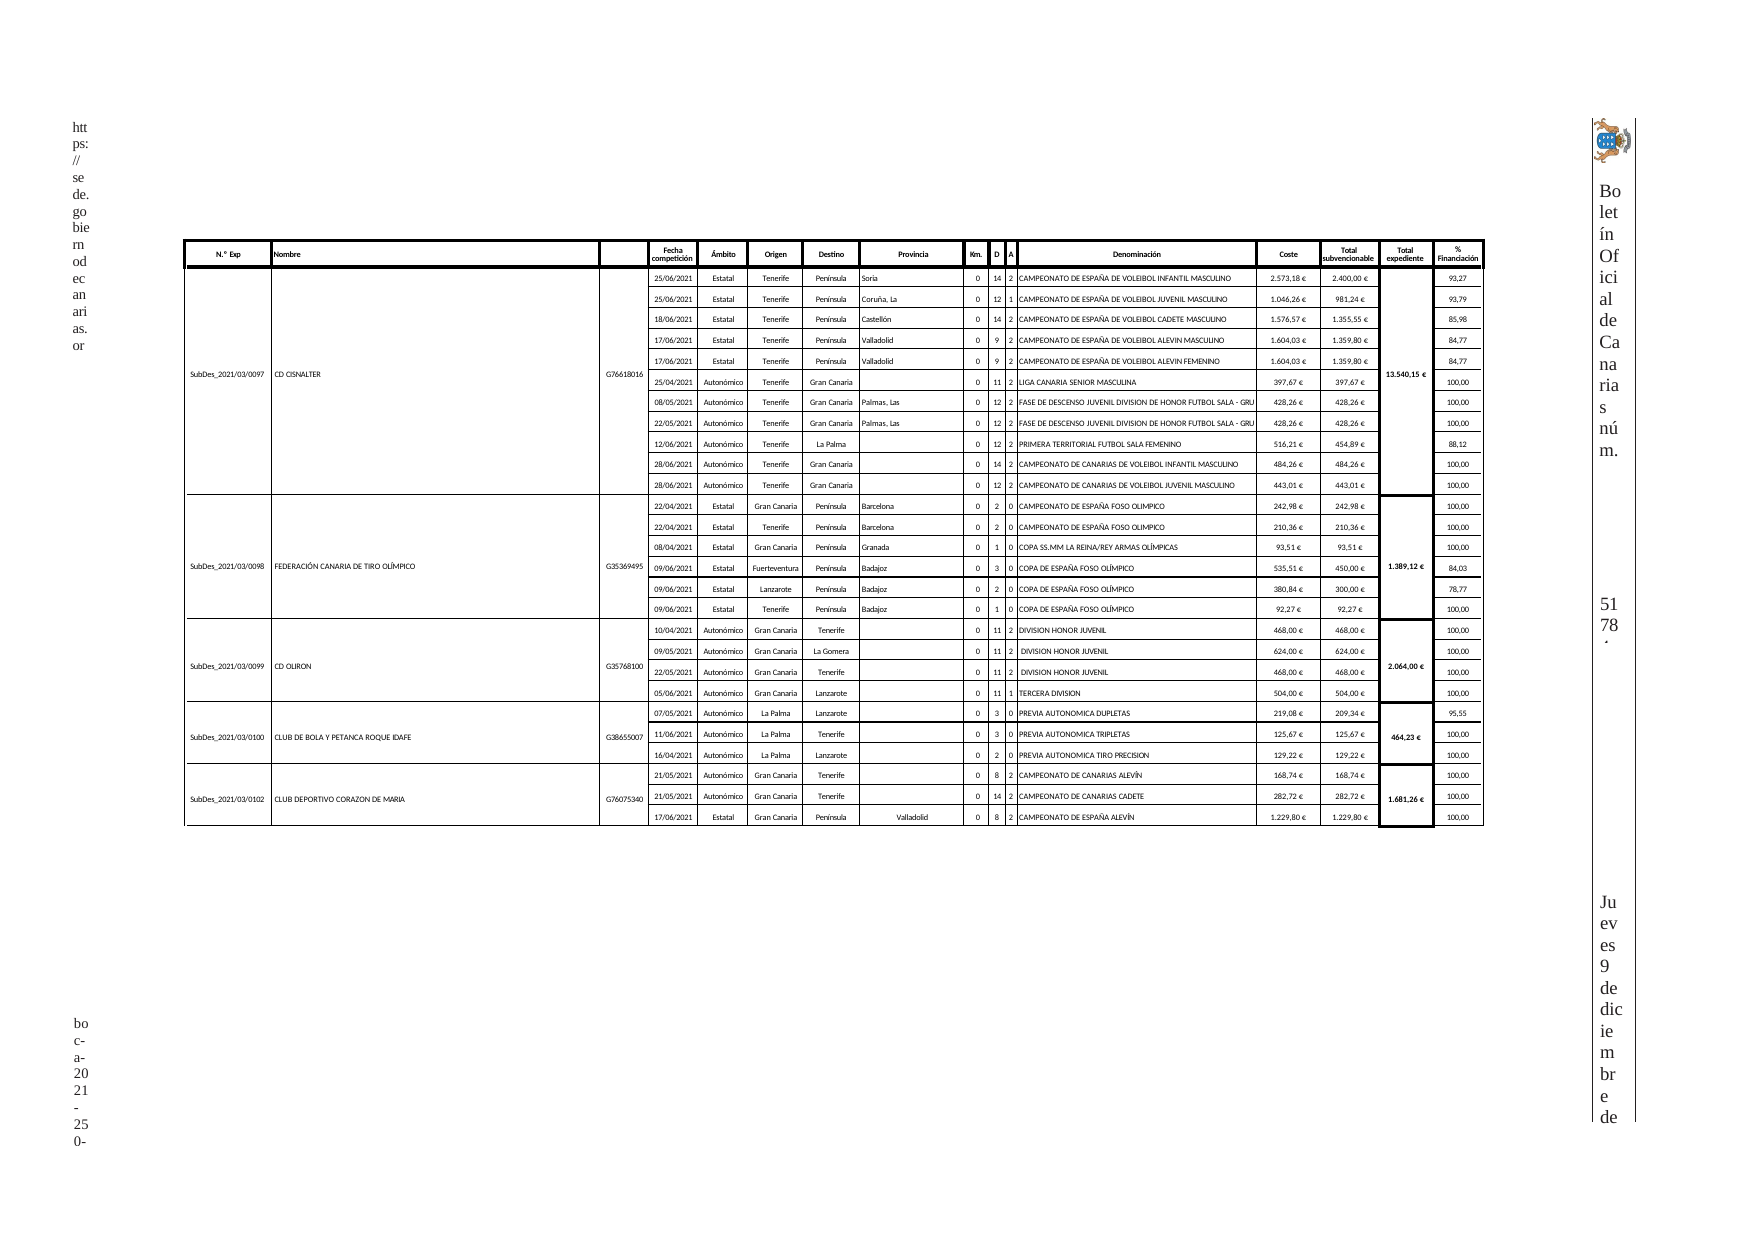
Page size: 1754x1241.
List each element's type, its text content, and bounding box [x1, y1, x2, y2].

table_header [601, 242, 647, 265]
table_cell 125,67 € [1257, 723, 1320, 742]
table_cell Autonómico [698, 702, 747, 721]
table_cell Autonómico [698, 681, 747, 701]
table_header N.º Exp [186, 242, 270, 265]
table_cell Barcelona [860, 495, 963, 514]
table_cell 0 [1006, 515, 1017, 535]
table_cell 450,00 € [1321, 557, 1378, 576]
table_cell PREVIA AUTONOMICA DUPLETAS [1018, 702, 1256, 721]
table_cell 12 [989, 287, 1005, 307]
table_cell 2 [1006, 640, 1017, 659]
table_cell La Palma [748, 702, 802, 721]
table_cell CAMPEONATO DE CANARIAS ALEVÍN [1018, 764, 1256, 784]
table_cell Estatal [698, 287, 747, 307]
table_cell 0 [964, 681, 988, 701]
table_cell 14 [989, 308, 1005, 328]
table_cell Tenerife [748, 412, 802, 431]
table_cell 2 [989, 495, 1005, 514]
table_cell 14 [989, 269, 1005, 286]
table_cell Autonómico [698, 432, 747, 452]
table_cell 0 [1006, 598, 1017, 618]
table_cell 0 [964, 805, 988, 825]
table_cell SubDes_2021/03/0102 [185, 763, 271, 825]
table_cell 05/06/2021 [649, 681, 697, 701]
table_cell 84,03 [1435, 556, 1483, 576]
table_cell Estatal [698, 598, 747, 618]
table_cell G35768100 [600, 619, 648, 701]
table_cell Tenerife [748, 391, 802, 411]
table_cell Gran Canaria [803, 453, 859, 473]
table_header Denominación [1019, 242, 1255, 265]
table_cell Estatal [698, 495, 747, 514]
table_cell 12 [989, 474, 1005, 493]
table_cell 100,00 [1435, 411, 1483, 431]
table_cell 78,77 [1435, 576, 1483, 597]
table_cell Tenerife [803, 619, 859, 638]
table_cell 85,98 [1435, 307, 1483, 328]
table_cell [860, 370, 963, 390]
table_cell Gran Canaria [803, 370, 859, 390]
table_cell 484,26 € [1257, 453, 1320, 473]
table_cell 95,55 [1435, 701, 1483, 721]
table_cell 0 [964, 308, 988, 328]
table_cell 1.359,80 € [1321, 349, 1378, 369]
table_cell 100,00 [1435, 784, 1483, 804]
table_cell 100,00 [1435, 763, 1483, 784]
table_cell 1.229,80 € [1257, 805, 1320, 825]
table_cell 242,98 € [1321, 495, 1378, 514]
table_cell 2.400,00 € [1321, 269, 1378, 286]
table_cell Soria [860, 269, 963, 286]
table_cell 100,00 [1435, 390, 1483, 411]
table_cell 168,74 € [1257, 764, 1320, 784]
table_cell Tenerife [748, 598, 802, 618]
table_cell 468,00 € [1257, 619, 1320, 638]
table_cell Tenerife [748, 308, 802, 328]
table_cell 100,00 [1435, 473, 1483, 493]
table_cell Autonómico [698, 391, 747, 411]
table_cell 2 [1006, 660, 1017, 680]
table_cell 100,00 [1435, 639, 1483, 659]
table_header D [991, 242, 1004, 265]
table_cell 0 [1006, 723, 1017, 742]
table_cell COPA DE ESPAÑA FOSO OLÍMPICO [1018, 598, 1256, 618]
table_cell Valladolid [860, 805, 963, 825]
table_cell 535,51 € [1257, 557, 1320, 576]
table_cell Gran Canaria [748, 805, 802, 825]
table_cell 09/05/2021 [649, 640, 697, 659]
table_cell Tenerife [748, 269, 802, 286]
table_cell 516,21 € [1257, 432, 1320, 452]
table_cell Estatal [698, 805, 747, 825]
table_cell [860, 432, 963, 452]
table_cell Autonómico [698, 370, 747, 390]
table_cell 468,00 € [1321, 660, 1378, 680]
table_header % Financiación [1435, 242, 1482, 265]
table_cell 2 [989, 578, 1005, 597]
table_cell Tenerife [748, 329, 802, 348]
table_cell 0 [964, 515, 988, 535]
table_cell La Palma [803, 432, 859, 452]
table_cell 0 [1006, 557, 1017, 576]
table_cell Valladolid [860, 329, 963, 348]
table_cell 84,77 [1435, 348, 1483, 369]
table_cell 125,67 € [1321, 723, 1378, 742]
table_cell 100,00 [1435, 721, 1483, 742]
table_cell La Palma [748, 723, 802, 742]
table_cell 1 [989, 598, 1005, 618]
table_cell 2 [1006, 432, 1017, 452]
table_cell 468,00 € [1257, 660, 1320, 680]
table_cell 1.046,26 € [1257, 287, 1320, 307]
table_cell 12 [989, 432, 1005, 452]
table_cell 0 [964, 702, 988, 721]
table_cell 11/06/2021 [649, 723, 697, 742]
table_cell 14 [989, 785, 1005, 804]
table_cell Badajoz [860, 557, 963, 576]
table_cell 07/05/2021 [649, 702, 697, 721]
table_cell 93,79 [1435, 286, 1483, 307]
table_cell Gran Canaria [803, 391, 859, 411]
table_cell 10/04/2021 [649, 619, 697, 638]
table_cell 09/06/2021 [649, 598, 697, 618]
table_cell Gran Canaria [748, 681, 802, 701]
table_cell 624,00 € [1257, 640, 1320, 659]
table_cell 0 [964, 785, 988, 804]
table_cell Autonómico [698, 660, 747, 680]
table_cell 1.604,03 € [1257, 349, 1320, 369]
table_cell 2.064,00 € [1381, 621, 1432, 701]
table_cell 0 [964, 764, 988, 784]
table_cell [860, 453, 963, 473]
table_cell Tenerife [748, 349, 802, 369]
table_cell 2 [1006, 349, 1017, 369]
table_cell 2 [1006, 391, 1017, 411]
table_cell 100,00 [1435, 452, 1483, 473]
table_cell Gran Canaria [748, 660, 802, 680]
table_cell 0 [964, 743, 988, 763]
table_cell 100,00 [1435, 535, 1483, 556]
table_cell 380,84 € [1257, 578, 1320, 597]
table_cell 1.359,80 € [1321, 329, 1378, 348]
table_cell 93,51 € [1257, 536, 1320, 556]
table_cell 504,00 € [1257, 681, 1320, 701]
table_cell Autonómico [698, 412, 747, 431]
table_cell Palmas, Las [860, 412, 963, 431]
table_cell 9 [989, 349, 1005, 369]
table_cell 2 [1006, 785, 1017, 804]
table_header Fecha competición [650, 242, 696, 265]
table_cell Castellón [860, 308, 963, 328]
table_cell Gran Canaria [748, 495, 802, 514]
table_cell [860, 702, 963, 721]
table_cell 0 [964, 432, 988, 452]
table_cell Estatal [698, 578, 747, 597]
table_cell 3 [989, 557, 1005, 576]
table_cell 09/06/2021 [649, 578, 697, 597]
table_cell 282,72 € [1321, 785, 1378, 804]
table_cell Península [803, 269, 859, 286]
table_cell Autonómico [698, 785, 747, 804]
table_cell 0 [964, 723, 988, 742]
table_cell 11 [989, 660, 1005, 680]
table_cell Tenerife [803, 764, 859, 784]
table_cell Badajoz [860, 598, 963, 618]
table_cell 28/06/2021 [649, 474, 697, 493]
table_cell Valladolid [860, 349, 963, 369]
table_cell 88,12 [1435, 431, 1483, 452]
table_header Provincia [861, 242, 962, 265]
table_cell 282,72 € [1257, 785, 1320, 804]
table_cell 0 [964, 495, 988, 514]
table_cell 454,89 € [1321, 432, 1378, 452]
table_cell 2 [1006, 453, 1017, 473]
table_cell 2 [1006, 370, 1017, 390]
table_cell Autonómico [698, 743, 747, 763]
table_cell 22/05/2021 [649, 412, 697, 431]
table_cell 3 [989, 723, 1005, 742]
table_cell 17/06/2021 [649, 805, 697, 825]
table_cell DIVISION HONOR JUVENIL [1018, 660, 1256, 680]
table_cell Estatal [698, 329, 747, 348]
table_cell SubDes_2021/03/0097 [185, 266, 271, 493]
table_cell 468,00 € [1321, 619, 1378, 638]
table_cell 2.573,18 € [1257, 269, 1320, 286]
table_cell 1.389,12 € [1381, 497, 1432, 618]
table_cell [860, 723, 963, 742]
table_cell 0 [964, 578, 988, 597]
table_cell [860, 660, 963, 680]
table_cell 93,27 [1435, 265, 1483, 286]
table_cell Gran Canaria [803, 474, 859, 493]
table_cell 1 [989, 536, 1005, 556]
table_cell 484,26 € [1321, 453, 1378, 473]
table_cell 1.355,55 € [1321, 308, 1378, 328]
table_cell 25/06/2021 [649, 269, 697, 286]
table_header Coste [1258, 242, 1319, 265]
table_cell 129,22 € [1257, 743, 1320, 763]
table_cell Tenerife [748, 370, 802, 390]
table_cell 22/04/2021 [649, 515, 697, 535]
table_cell 0 [964, 349, 988, 369]
table_cell CD OLIRON [272, 619, 599, 701]
table_cell 2 [1006, 329, 1017, 348]
table_cell 12 [989, 391, 1005, 411]
table_cell 100,00 [1435, 742, 1483, 763]
table_cell 624,00 € [1321, 640, 1378, 659]
table_cell COPA DE ESPAÑA FOSO OLÍMPICO [1018, 578, 1256, 597]
table_header Nombre [273, 242, 598, 265]
table_cell 8 [989, 805, 1005, 825]
table_cell La Palma [748, 743, 802, 763]
table_cell 100,00 [1435, 804, 1483, 825]
table_cell DIVISION HONOR JUVENIL [1018, 640, 1256, 659]
table_cell Estatal [698, 308, 747, 328]
table_cell Tenerife [748, 287, 802, 307]
text Jueves 9 de diciembre de 2021 [1600, 891, 1623, 1126]
table_cell Lanzarote [803, 702, 859, 721]
table_cell 100,00 [1435, 659, 1483, 680]
table_header Origen [749, 242, 801, 265]
table_cell 1.604,03 € [1257, 329, 1320, 348]
table_cell Badajoz [860, 578, 963, 597]
table_cell Lanzarote [748, 578, 802, 597]
table_cell 0 [964, 598, 988, 618]
table_cell 2 [1006, 308, 1017, 328]
table_cell Península [803, 578, 859, 597]
table_cell CAMPEONATO DE ESPAÑA DE VOLEIBOL ALEVIN FEMENINO [1018, 349, 1256, 369]
table_cell G38655007 [600, 702, 648, 763]
table_cell 08/04/2021 [649, 536, 697, 556]
table_cell 100,00 [1435, 514, 1483, 535]
table_cell Lanzarote [803, 743, 859, 763]
table_cell 428,26 € [1321, 412, 1378, 431]
table_cell [860, 681, 963, 701]
table_cell CAMPEONATO DE CANARIAS DE VOLEIBOL JUVENIL MASCULINO [1018, 474, 1256, 493]
table_cell Gran Canaria [748, 640, 802, 659]
table_cell 0 [1006, 743, 1017, 763]
table_cell Península [803, 495, 859, 514]
table_cell 21/05/2021 [649, 764, 697, 784]
table_cell Península [803, 287, 859, 307]
table_cell 1.229,80 € [1321, 805, 1378, 825]
picture [1594, 118, 1631, 163]
table_cell Autonómico [698, 453, 747, 473]
table_cell Estatal [698, 349, 747, 369]
table_cell 0 [964, 269, 988, 286]
table_cell 0 [1006, 578, 1017, 597]
table_cell 11 [989, 640, 1005, 659]
table_cell 504,00 € [1321, 681, 1378, 701]
table_cell CAMPEONATO DE ESPAÑA DE VOLEIBOL CADETE MASCULINO [1018, 308, 1256, 328]
table_cell 11 [989, 681, 1005, 701]
table_cell FASE DE DESCENSO JUVENIL DIVISION DE HONOR FUTBOL SALA - GRU [1018, 412, 1256, 431]
table_cell 2 [989, 743, 1005, 763]
table_cell CLUB DEPORTIVO CORAZON DE MARIA [272, 764, 599, 825]
table_cell G76075340 [600, 764, 648, 825]
table_cell 0 [964, 619, 988, 638]
table_cell Península [803, 515, 859, 535]
table_cell 1 [1006, 287, 1017, 307]
table_cell 1.576,57 € [1257, 308, 1320, 328]
table_cell 2 [1006, 764, 1017, 784]
table_cell 210,36 € [1321, 515, 1378, 535]
table_cell [860, 743, 963, 763]
table_cell Tenerife [803, 785, 859, 804]
table_cell 28/06/2021 [649, 453, 697, 473]
table_cell 242,98 € [1257, 495, 1320, 514]
table_cell 22/05/2021 [649, 660, 697, 680]
table_header Ámbito [699, 242, 746, 265]
table_cell 0 [964, 536, 988, 556]
table_cell [860, 474, 963, 493]
table_cell 9 [989, 329, 1005, 348]
table_cell Estatal [698, 515, 747, 535]
table_cell Gran Canaria [748, 619, 802, 638]
table_cell 12 [989, 412, 1005, 431]
table_cell CAMPEONATO DE ESPAÑA FOSO OLIMPICO [1018, 515, 1256, 535]
table_cell [860, 619, 963, 638]
table_cell 1.681,26 € [1381, 766, 1432, 825]
table_cell 464,23 € [1381, 704, 1432, 763]
table_cell Tenerife [748, 432, 802, 452]
table_cell 100,00 [1435, 680, 1483, 701]
table_header A [1007, 242, 1016, 265]
table_cell 219,08 € [1257, 702, 1320, 721]
table_cell SubDes_2021/03/0098 [185, 494, 271, 618]
table_cell Gran Canaria [748, 536, 802, 556]
table_cell 2 [989, 515, 1005, 535]
table_cell Península [803, 349, 859, 369]
table_cell Estatal [698, 557, 747, 576]
table_cell 0 [964, 557, 988, 576]
table_cell Autonómico [698, 764, 747, 784]
table_cell 0 [1006, 495, 1017, 514]
table_cell Península [803, 536, 859, 556]
table_cell 100,00 [1435, 618, 1483, 638]
table_cell 22/04/2021 [649, 495, 697, 514]
table_cell Península [803, 308, 859, 328]
table_cell 428,26 € [1321, 391, 1378, 411]
table_cell G76618016 [600, 269, 648, 493]
table_cell 428,26 € [1257, 412, 1320, 431]
table_cell 0 [964, 329, 988, 348]
table_cell 2 [1006, 805, 1017, 825]
table_cell 397,67 € [1257, 370, 1320, 390]
table_cell Fuerteventura [748, 557, 802, 576]
table_cell Tenerife [748, 515, 802, 535]
table_cell Estatal [698, 269, 747, 286]
table_cell 21/05/2021 [649, 785, 697, 804]
table_cell 18/06/2021 [649, 308, 697, 328]
table_cell 09/06/2021 [649, 557, 697, 576]
table_cell CAMPEONATO DE CANARIAS DE VOLEIBOL INFANTIL MASCULINO [1018, 453, 1256, 473]
table_cell 129,22 € [1321, 743, 1378, 763]
table_cell CAMPEONATO DE ESPAÑA DE VOLEIBOL ALEVIN MASCULINO [1018, 329, 1256, 348]
table_cell Península [803, 557, 859, 576]
table_cell PRIMERA TERRITORIAL FUTBOL SALA FEMENINO [1018, 432, 1256, 452]
table_cell CD CISNALTER [272, 269, 599, 493]
table_cell Granada [860, 536, 963, 556]
table_cell 92,27 € [1321, 598, 1378, 618]
table_cell 08/05/2021 [649, 391, 697, 411]
table_cell 100,00 [1435, 494, 1483, 514]
table_cell FEDERACIÓN CANARIA DE TIRO OLÍMPICO [272, 495, 599, 618]
table_header Destino [804, 242, 858, 265]
table_cell CLUB DE BOLA Y PETANCA ROQUE IDAFE [272, 702, 599, 763]
table_cell 93,51 € [1321, 536, 1378, 556]
table_cell LIGA CANARIA SENIOR MASCULINA [1018, 370, 1256, 390]
table_cell G35369495 [600, 495, 648, 618]
text 51784 [1600, 592, 1623, 643]
table_cell 17/06/2021 [649, 329, 697, 348]
table_cell 0 [964, 412, 988, 431]
table_cell 2 [1006, 412, 1017, 431]
table_header Total subvencionable [1322, 242, 1378, 265]
table_cell COPA DE ESPAÑA FOSO OLÍMPICO [1018, 557, 1256, 576]
table_cell 8 [989, 764, 1005, 784]
table_cell 443,01 € [1321, 474, 1378, 493]
table_cell CAMPEONATO DE ESPAÑA FOSO OLIMPICO [1018, 495, 1256, 514]
table_cell 0 [964, 391, 988, 411]
table_cell Gran Canaria [748, 785, 802, 804]
table_cell Autonómico [698, 640, 747, 659]
table_cell 209,34 € [1321, 702, 1378, 721]
table_cell 92,27 € [1257, 598, 1320, 618]
table_cell 210,36 € [1257, 515, 1320, 535]
table_cell PREVIA AUTONOMICA TIRO PRECISION [1018, 743, 1256, 763]
table_cell CAMPEONATO DE ESPAÑA ALEVÍN [1018, 805, 1256, 825]
table_cell 168,74 € [1321, 764, 1378, 784]
table_cell COPA SS.MM LA REINA/REY ARMAS OLÍMPICAS [1018, 536, 1256, 556]
table_cell 84,77 [1435, 328, 1483, 348]
table_cell Península [803, 598, 859, 618]
table_cell Palmas, Las [860, 391, 963, 411]
table_cell PREVIA AUTONOMICA TRIPLETAS [1018, 723, 1256, 742]
table_cell Tenerife [803, 723, 859, 742]
table_cell 25/04/2021 [649, 370, 697, 390]
table_cell 11 [989, 370, 1005, 390]
table_cell Tenerife [748, 474, 802, 493]
table_cell 25/06/2021 [649, 287, 697, 307]
table_cell [860, 785, 963, 804]
table_cell 14 [989, 453, 1005, 473]
table_cell 428,26 € [1257, 391, 1320, 411]
table_cell 13.540,15 € [1381, 269, 1432, 493]
table_cell Tenerife [803, 660, 859, 680]
table_cell 397,67 € [1321, 370, 1378, 390]
table_cell Tenerife [748, 453, 802, 473]
table_cell Estatal [698, 536, 747, 556]
table_cell La Gomera [803, 640, 859, 659]
table_cell Península [803, 805, 859, 825]
table_cell 2 [1006, 269, 1017, 286]
table_cell 3 [989, 702, 1005, 721]
table_cell [860, 640, 963, 659]
table_cell SubDes_2021/03/0100 [185, 701, 271, 763]
table_cell 11 [989, 619, 1005, 638]
table_cell Autonómico [698, 474, 747, 493]
table_cell 0 [964, 660, 988, 680]
table_cell 0 [964, 370, 988, 390]
table_cell Gran Canaria [803, 412, 859, 431]
table_cell 443,01 € [1257, 474, 1320, 493]
table_cell Península [803, 329, 859, 348]
table_cell 300,00 € [1321, 578, 1378, 597]
table_cell 0 [1006, 536, 1017, 556]
table_cell 1 [1006, 681, 1017, 701]
table_cell 2 [1006, 619, 1017, 638]
table_cell Gran Canaria [748, 764, 802, 784]
table_cell 981,24 € [1321, 287, 1378, 307]
table_cell CAMPEONATO DE CANARIAS CADETE [1018, 785, 1256, 804]
table_cell TERCERA DIVISION [1018, 681, 1256, 701]
table_cell 0 [1006, 702, 1017, 721]
text boc-a-2021-250-5100 [74, 1015, 92, 1146]
table_cell 0 [964, 287, 988, 307]
table_cell SubDes_2021/03/0099 [185, 618, 271, 701]
table_cell [860, 764, 963, 784]
table_cell 17/06/2021 [649, 349, 697, 369]
table_cell CAMPEONATO DE ESPAÑA DE VOLEIBOL INFANTIL MASCULINO [1018, 269, 1256, 286]
text Boletín Oficial de Canarias núm. 250 [1599, 180, 1622, 464]
table_cell Autonómico [698, 619, 747, 638]
table_cell 100,00 [1435, 369, 1483, 390]
table_cell 16/04/2021 [649, 743, 697, 763]
text https://sede.gobiernodecanarias.org/boc [72, 118, 91, 353]
table_cell Coruña, La [860, 287, 963, 307]
table_cell 0 [964, 640, 988, 659]
table_cell 0 [964, 453, 988, 473]
table_header Total expediente [1381, 242, 1432, 265]
table_cell Barcelona [860, 515, 963, 535]
table_cell 0 [964, 474, 988, 493]
table_header Km. [966, 242, 987, 265]
table_cell Autonómico [698, 723, 747, 742]
table_cell 100,00 [1435, 597, 1483, 618]
table_cell CAMPEONATO DE ESPAÑA DE VOLEIBOL JUVENIL MASCULINO [1018, 287, 1256, 307]
table_cell FASE DE DESCENSO JUVENIL DIVISION DE HONOR FUTBOL SALA - GRU [1018, 391, 1256, 411]
table_cell Lanzarote [803, 681, 859, 701]
table_cell DIVISION HONOR JUVENIL [1018, 619, 1256, 638]
table_cell 12/06/2021 [649, 432, 697, 452]
table_cell 2 [1006, 474, 1017, 493]
